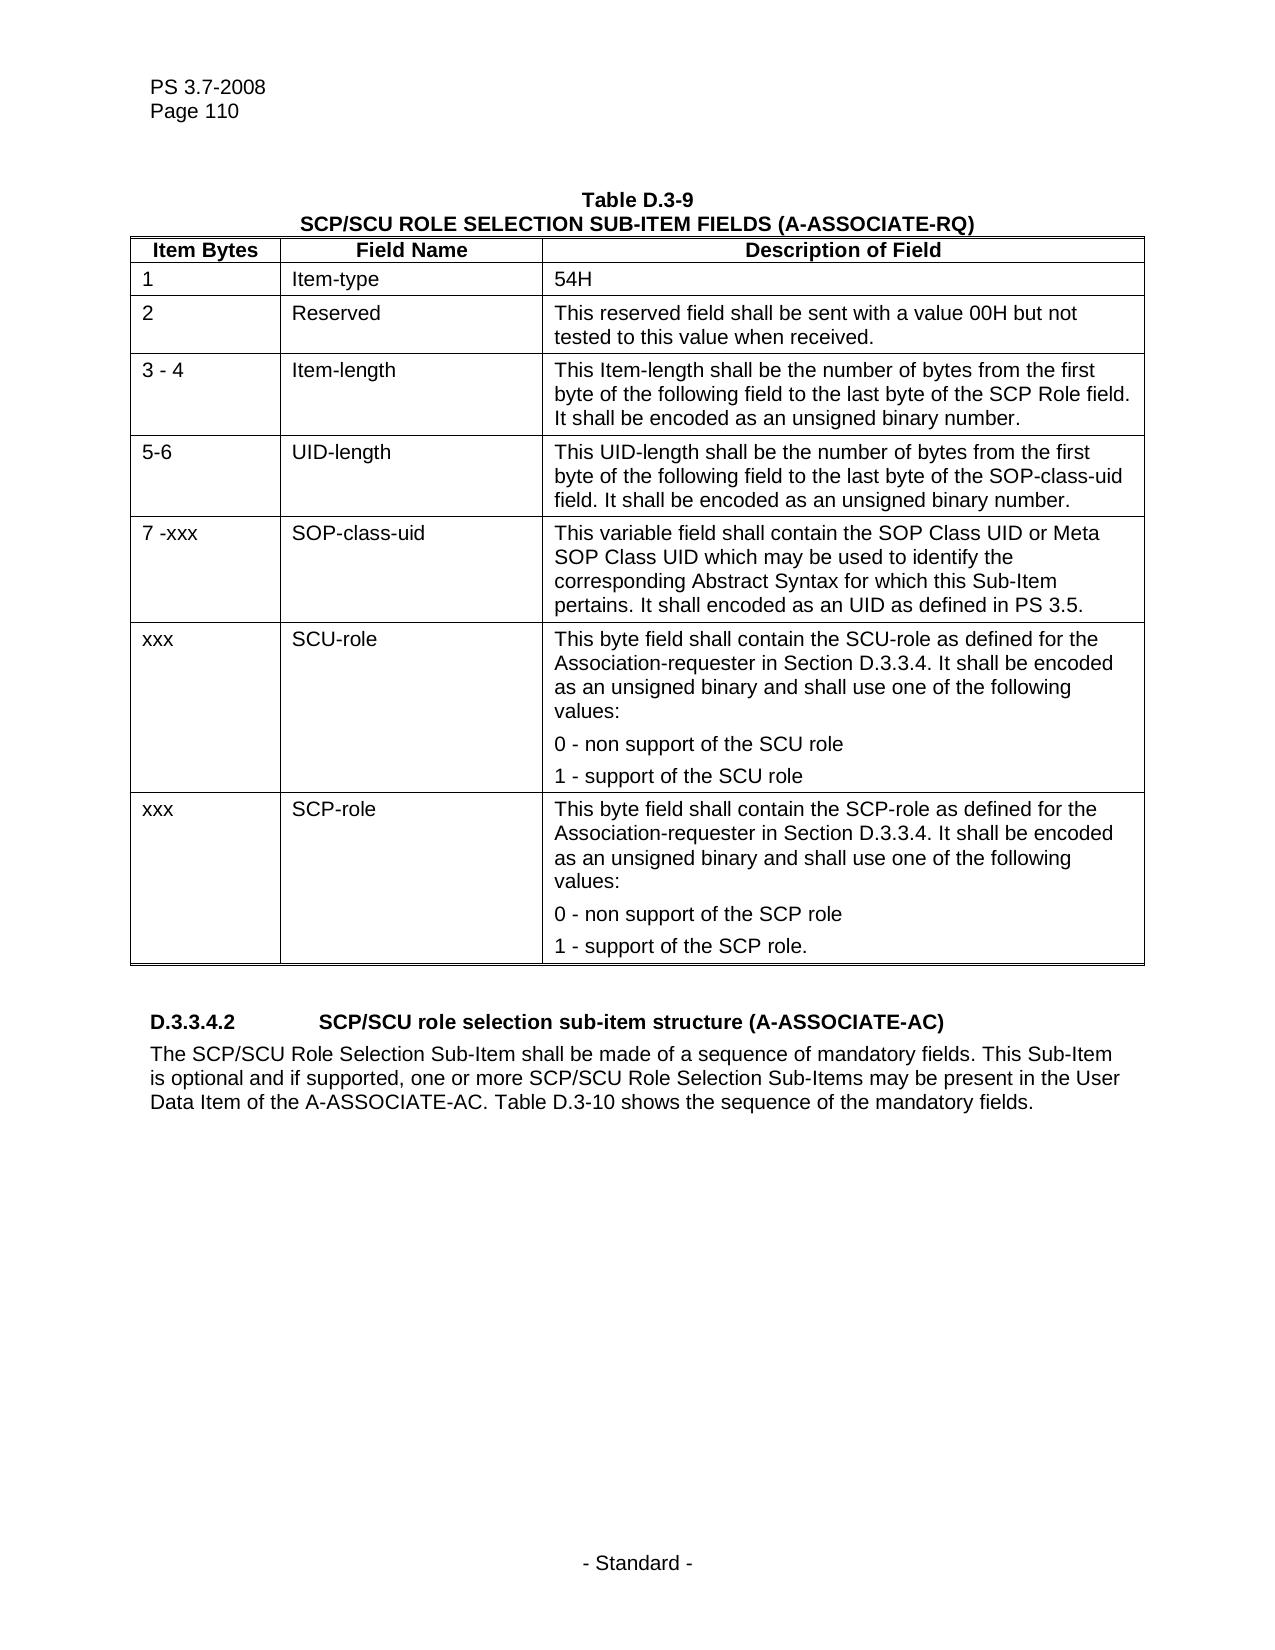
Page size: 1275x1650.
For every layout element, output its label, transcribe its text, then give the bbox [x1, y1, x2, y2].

table_cell 3 - 4 [131, 354, 280, 434]
table_cell Item-type [281, 263, 542, 295]
title Table D.3-9 SCP/SCU ROLE SELECTION SUB-ITEM FIELDS (A-ASSOCIATE-RQ) [150, 187, 1125, 236]
table_cell This reserved field shall be sent with a value 00H but not tested to this value when received. [543, 296, 1144, 353]
table_cell This byte field shall contain the SCU-role as defined for the Association-requester in Section D.3.3.4. It shall be encoded as an unsigned binary and shall use one of the following values: 0 - non support of the SCU role 1 - support of the SCU role [543, 623, 1144, 792]
table_cell This Item-length shall be the number of bytes from the first byte of the following field to the last byte of the SCP Role field. It shall be encoded as an unsigned binary number. [543, 354, 1144, 434]
table_cell This variable field shall contain the SOP Class UID or Meta SOP Class UID which may be used to identify the corresponding Abstract Syntax for which this Sub-Item pertains. It shall encoded as an UID as defined in PS 3.5. [543, 517, 1144, 622]
table_cell This UID-length shall be the number of bytes from the first byte of the following field to the last byte of the SOP-class-uid field. It shall be encoded as an unsigned binary number. [543, 436, 1144, 516]
text The SCP/SCU Role Selection Sub-Item shall be made of a sequence of mandatory fields. This Sub-Item is optional and if supported, one or more SCP/SCU Role Selection Sub-Items may be present in the User Data Item of the A-ASSOCIATE-AC. Table D.3-10 shows the sequence of the mandatory fields. [150, 1042, 1125, 1114]
table_cell 7 -xxx [131, 517, 280, 622]
table_cell 54H [543, 263, 1144, 295]
table_cell SOP-class-uid [281, 517, 542, 622]
table_cell SCU-role [281, 623, 542, 792]
table_cell Item-length [281, 354, 542, 434]
table_cell UID-length [281, 436, 542, 516]
table_cell SCP-role [281, 793, 542, 962]
table_cell xxx [131, 793, 280, 962]
table_header Field Name [281, 239, 542, 262]
table_cell Reserved [281, 296, 542, 353]
table_cell 2 [131, 296, 280, 353]
table_header Description of Field [543, 239, 1144, 262]
table_cell 1 [131, 263, 280, 295]
table_cell This byte field shall contain the SCP-role as defined for the Association-requester in Section D.3.3.4. It shall be encoded as an unsigned binary and shall use one of the following values: 0 - non support of the SCP role 1 - support of the SCP role. [543, 793, 1144, 962]
table_header Item Bytes [131, 239, 280, 262]
subtitle D.3.3.4.2 SCP/SCU role selection sub-item structure (A-ASSOCIATE-AC) [150, 1010, 1125, 1034]
table_cell 5-6 [131, 436, 280, 516]
table_cell xxx [131, 623, 280, 792]
